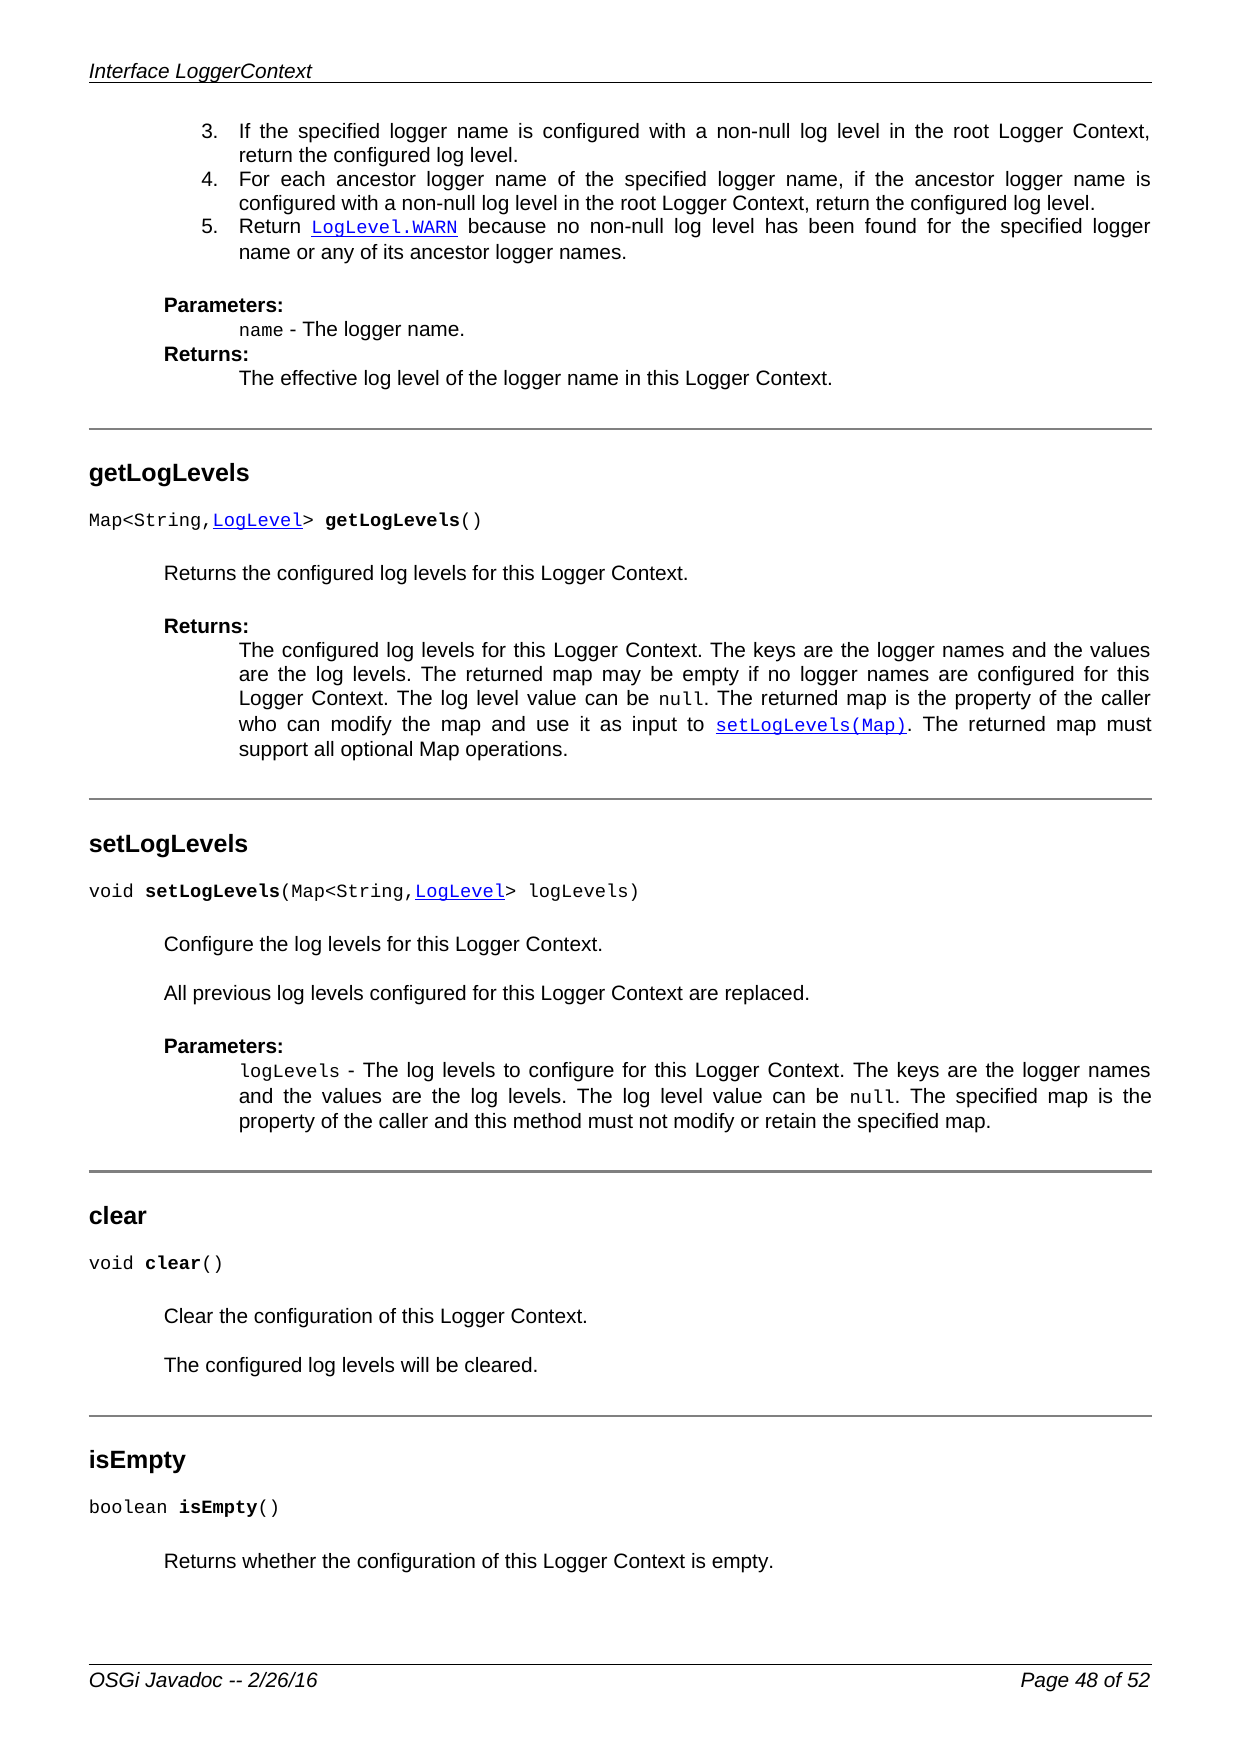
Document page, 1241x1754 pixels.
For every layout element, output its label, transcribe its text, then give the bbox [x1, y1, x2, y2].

subtitle getLogLevels [88, 458, 1152, 487]
text The configured log levels for this Logger Context. The keys are the logger names and the values are the log levels. The returned map may be empty if no logger names are configured for this Logger Context. The log level value can be null. The returned map is the property of the caller who can modify the map and use it as input to setLogLevels(Map). The returned map must support all optional Map operations. [238, 638, 1152, 761]
text Parameters: [163, 1034, 1152, 1058]
text Configure the log levels for this Logger Context. [163, 932, 1152, 956]
text Returns: [163, 614, 1152, 638]
text void setLogLevels(Map<String,LogLevel> logLevels) [88, 882, 1152, 903]
text The effective log level of the logger name in this Logger Context. [238, 366, 1152, 390]
text Clear the configuration of this Logger Context. [163, 1304, 1152, 1328]
text Returns the configured log levels for this Logger Context. [163, 561, 1152, 585]
subtitle clear [88, 1201, 1152, 1229]
subtitle setLogLevels [88, 829, 1152, 858]
text boolean isEmpty() [88, 1498, 1152, 1519]
text void clear() [88, 1254, 1152, 1275]
text logLevels - The log levels to configure for this Logger Context. The keys are the logger names and the values are the log levels. The log level value can be null. The specified map is the property of the caller and this method must not modify or retain the specified map. [238, 1058, 1152, 1133]
subtitle isEmpty [88, 1445, 1152, 1474]
text Map<String,LogLevel> getLogLevels() [88, 511, 1152, 532]
list If the specified logger name is configured with a non-null log level in the root Logger Context, return the configured log level. [201, 118, 1152, 166]
text Returns: [163, 342, 1152, 366]
text name - The logger name. [238, 317, 1152, 342]
text Returns whether the configuration of this Logger Context is empty. [163, 1549, 1152, 1573]
text All previous log levels configured for this Logger Context are replaced. [163, 981, 1152, 1005]
text The configured log levels will be cleared. [163, 1353, 1152, 1377]
list Return LogLevel.WARN because no non-null log level has been found for the specified logger name or any of its ancestor logger names. [201, 214, 1152, 263]
text Parameters: [163, 293, 1152, 317]
list For each ancestor logger name of the specified logger name, if the ancestor logger name is configured with a non-null log level in the root Logger Context, return the configured log level. [201, 166, 1152, 214]
